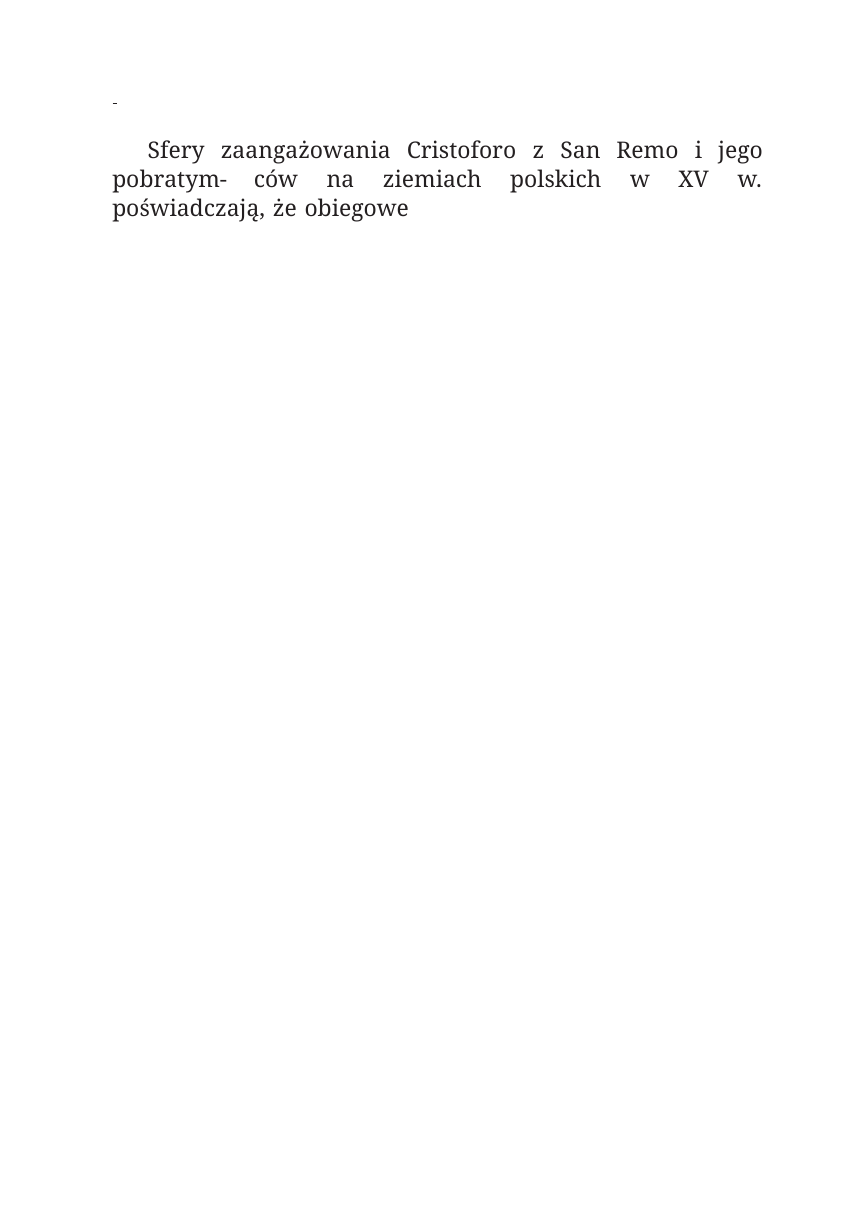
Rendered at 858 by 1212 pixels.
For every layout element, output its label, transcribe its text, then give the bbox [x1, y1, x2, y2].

text Sfery zaangażowania Cristoforo z San Remo i jego pobratym- ców na ziemiach polskich w XV w. poświadczają, że obiegowe [112, 136, 763, 223]
